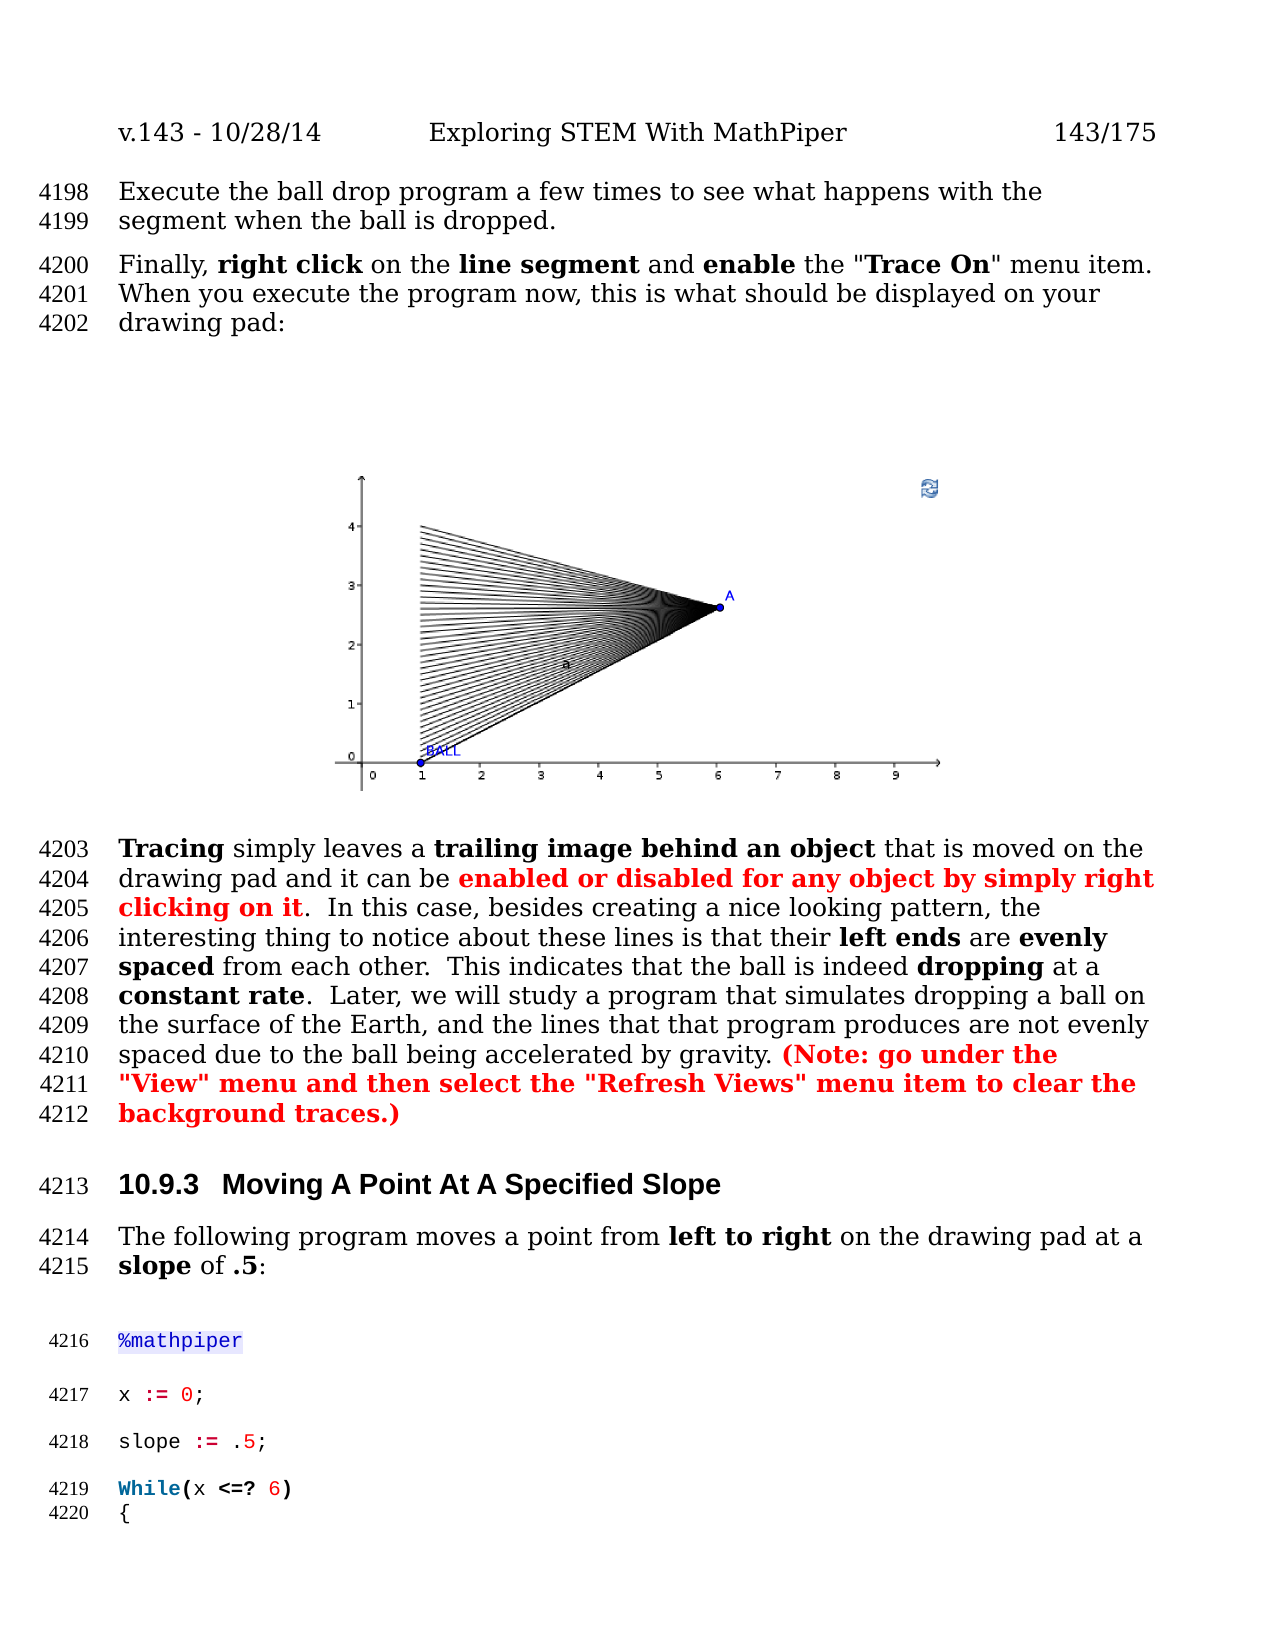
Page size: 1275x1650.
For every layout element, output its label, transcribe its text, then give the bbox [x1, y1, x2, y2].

text { [118, 1502, 1157, 1526]
text Tracing simply leaves a trailing image behind an object that is moved on the drawing pad and it can be enabled or disabled for any object by simply right clicking on it. In this case, besides creating a nice looking pattern, the interesting thing to notice about these lines is that their left ends are evenly spaced from each other. This indicates that the ball is indeed dropping at a constant rate. Later, we will study a program that simulates dropping a ball on the surface of the Earth, and the lines that that program produces are not evenly spaced due to the ball being accelerated by gravity. (Note: go under the "View" menu and then select the "Refresh Views" menu item to clear the background traces.) [118, 834, 1157, 1128]
text x := 0; [118, 1384, 1157, 1407]
text slope := .5; [118, 1431, 1157, 1454]
subtitle Moving A Point At A Specified Slope [118, 1167, 1157, 1201]
text Execute the ball drop program a few times to see what happens with the segment when the ball is dropped. [118, 177, 1157, 235]
text Finally, right click on the line segment and enable the "Trace On" menu item. When you execute the program now, this is what should be displayed on your drawing pad: [118, 250, 1157, 338]
text The following program moves a point from left to right on the drawing pad at a slope of .5: [118, 1222, 1157, 1280]
text While(x <=? 6) [118, 1478, 1157, 1502]
picture [334, 476, 941, 791]
text %mathpiper [118, 1331, 1157, 1354]
